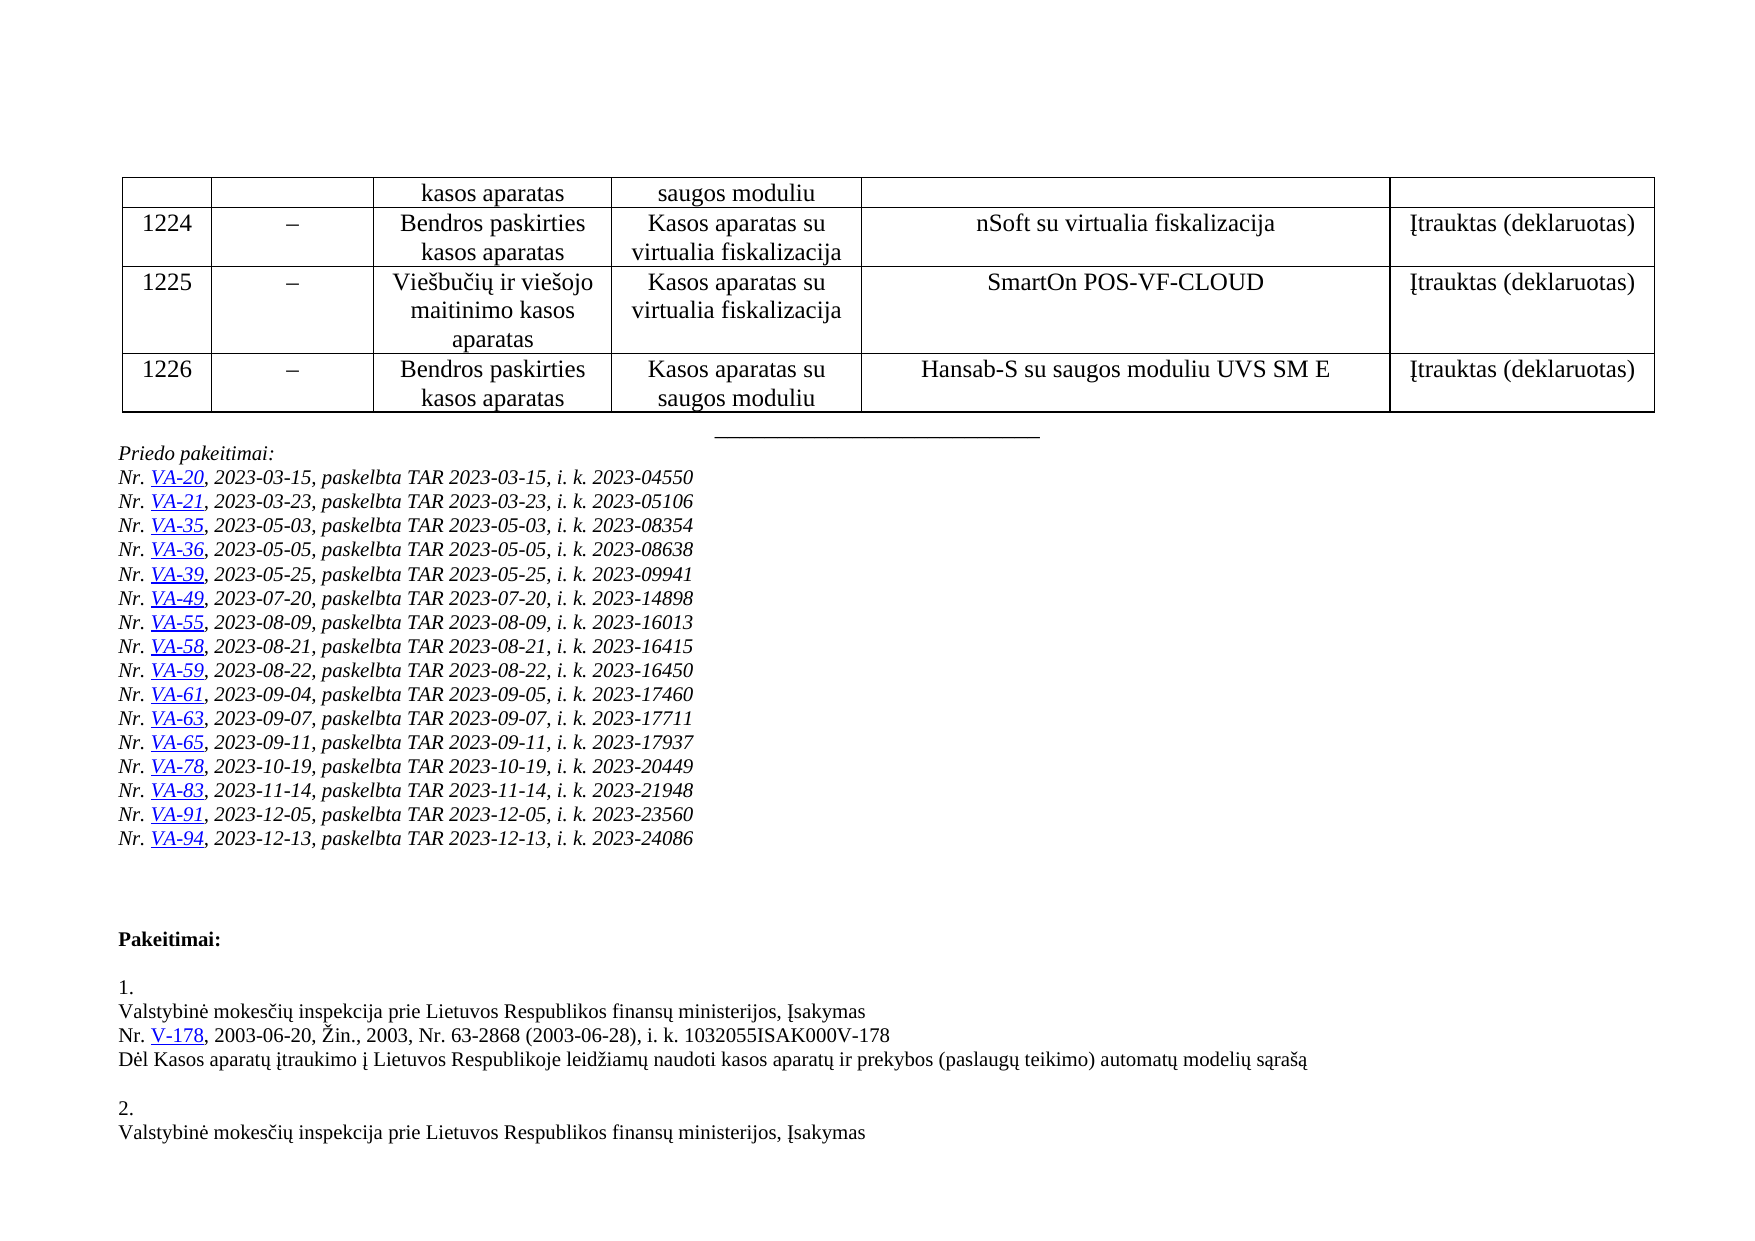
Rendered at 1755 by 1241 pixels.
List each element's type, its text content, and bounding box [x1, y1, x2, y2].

table_cell Kasos aparatas su virtualia fiskalizacija [612, 267, 861, 353]
text Nr. V-178, 2003-06-20, Žin., 2003, Nr. 63-2868 (2003-06-28), i. k. 1032055ISAK000V-178 [118, 1023, 1636, 1047]
table_cell Bendros paskirties kasos aparatas [374, 354, 611, 411]
text Nr. VA-78, 2023-10-19, paskelbta TAR 2023-10-19, i. k. 2023-20449 [118, 754, 1636, 778]
table_cell [1391, 178, 1654, 207]
table_cell – [212, 208, 373, 266]
table_cell [118, 207, 122, 266]
table_cell [118, 266, 122, 353]
text 2. [118, 1096, 1636, 1119]
text Nr. VA-49, 2023-07-20, paskelbta TAR 2023-07-20, i. k. 2023-14898 [118, 586, 1636, 609]
text Nr. VA-83, 2023-11-14, paskelbta TAR 2023-11-14, i. k. 2023-21948 [118, 778, 1636, 802]
text Nr. VA-94, 2023-12-13, paskelbta TAR 2023-12-13, i. k. 2023-24086 [118, 826, 1636, 850]
table_cell [118, 353, 122, 411]
table_cell Kasos aparatas su virtualia fiskalizacija [612, 208, 861, 266]
table_cell Įtrauktas (deklaruotas) [1391, 267, 1654, 353]
table_cell Bendros paskirties kasos aparatas [374, 208, 611, 266]
table_cell saugos moduliu [612, 178, 861, 207]
table_cell Hansab-S su saugos moduliu UVS SM E [862, 354, 1389, 411]
text Dėl Kasos aparatų įtraukimo į Lietuvos Respublikoje leidžiamų naudoti kasos aparatų ir prekybos (paslaugų teikimo) automatų modelių sąrašą [118, 1047, 1636, 1071]
text Valstybinė mokesčių inspekcija prie Lietuvos Respublikos finansų ministerijos, Įsakymas [118, 1119, 1636, 1144]
table_cell Kasos aparatas su saugos moduliu [612, 354, 861, 411]
table_cell – [212, 267, 373, 353]
table_cell nSoft su virtualia fiskalizacija [862, 208, 1389, 266]
table_cell Įtrauktas (deklaruotas) [1391, 354, 1654, 411]
table_cell [118, 177, 122, 207]
table_cell SmartOn POS-VF-CLOUD [862, 267, 1389, 353]
text Valstybinė mokesčių inspekcija prie Lietuvos Respublikos finansų ministerijos, Įsakymas [118, 999, 1636, 1023]
text Nr. VA-39, 2023-05-25, paskelbta TAR 2023-05-25, i. k. 2023-09941 [118, 561, 1636, 586]
text Nr. VA-55, 2023-08-09, paskelbta TAR 2023-08-09, i. k. 2023-16013 [118, 609, 1636, 634]
table_cell Viešbučių ir viešojo maitinimo kasos aparatas [374, 267, 611, 353]
text Pakeitimai: [118, 927, 1636, 951]
text Nr. VA-35, 2023-05-03, paskelbta TAR 2023-05-03, i. k. 2023-08354 [118, 513, 1636, 537]
text Nr. VA-61, 2023-09-04, paskelbta TAR 2023-09-05, i. k. 2023-17460 [118, 682, 1636, 706]
table_cell 1225 [123, 267, 211, 353]
text Nr. VA-21, 2023-03-23, paskelbta TAR 2023-03-23, i. k. 2023-05106 [118, 489, 1636, 513]
table_cell Įtrauktas (deklaruotas) [1391, 208, 1654, 266]
text __________________________ [118, 412, 1636, 441]
table_cell 1224 [123, 208, 211, 266]
table_cell kasos aparatas [374, 178, 611, 207]
text Nr. VA-58, 2023-08-21, paskelbta TAR 2023-08-21, i. k. 2023-16415 [118, 634, 1636, 658]
text Nr. VA-36, 2023-05-05, paskelbta TAR 2023-05-05, i. k. 2023-08638 [118, 537, 1636, 561]
table_cell [862, 178, 1389, 207]
table_cell [123, 178, 211, 207]
text Nr. VA-20, 2023-03-15, paskelbta TAR 2023-03-15, i. k. 2023-04550 [118, 465, 1636, 489]
text 1. [118, 975, 1636, 999]
text Nr. VA-63, 2023-09-07, paskelbta TAR 2023-09-07, i. k. 2023-17711 [118, 706, 1636, 730]
table_cell 1226 [123, 354, 211, 411]
table_cell – [212, 354, 373, 411]
text Nr. VA-65, 2023-09-11, paskelbta TAR 2023-09-11, i. k. 2023-17937 [118, 730, 1636, 754]
text Priedo pakeitimai: [118, 441, 1636, 465]
table_cell [212, 178, 373, 207]
text Nr. VA-59, 2023-08-22, paskelbta TAR 2023-08-22, i. k. 2023-16450 [118, 658, 1636, 682]
text Nr. VA-91, 2023-12-05, paskelbta TAR 2023-12-05, i. k. 2023-23560 [118, 802, 1636, 826]
